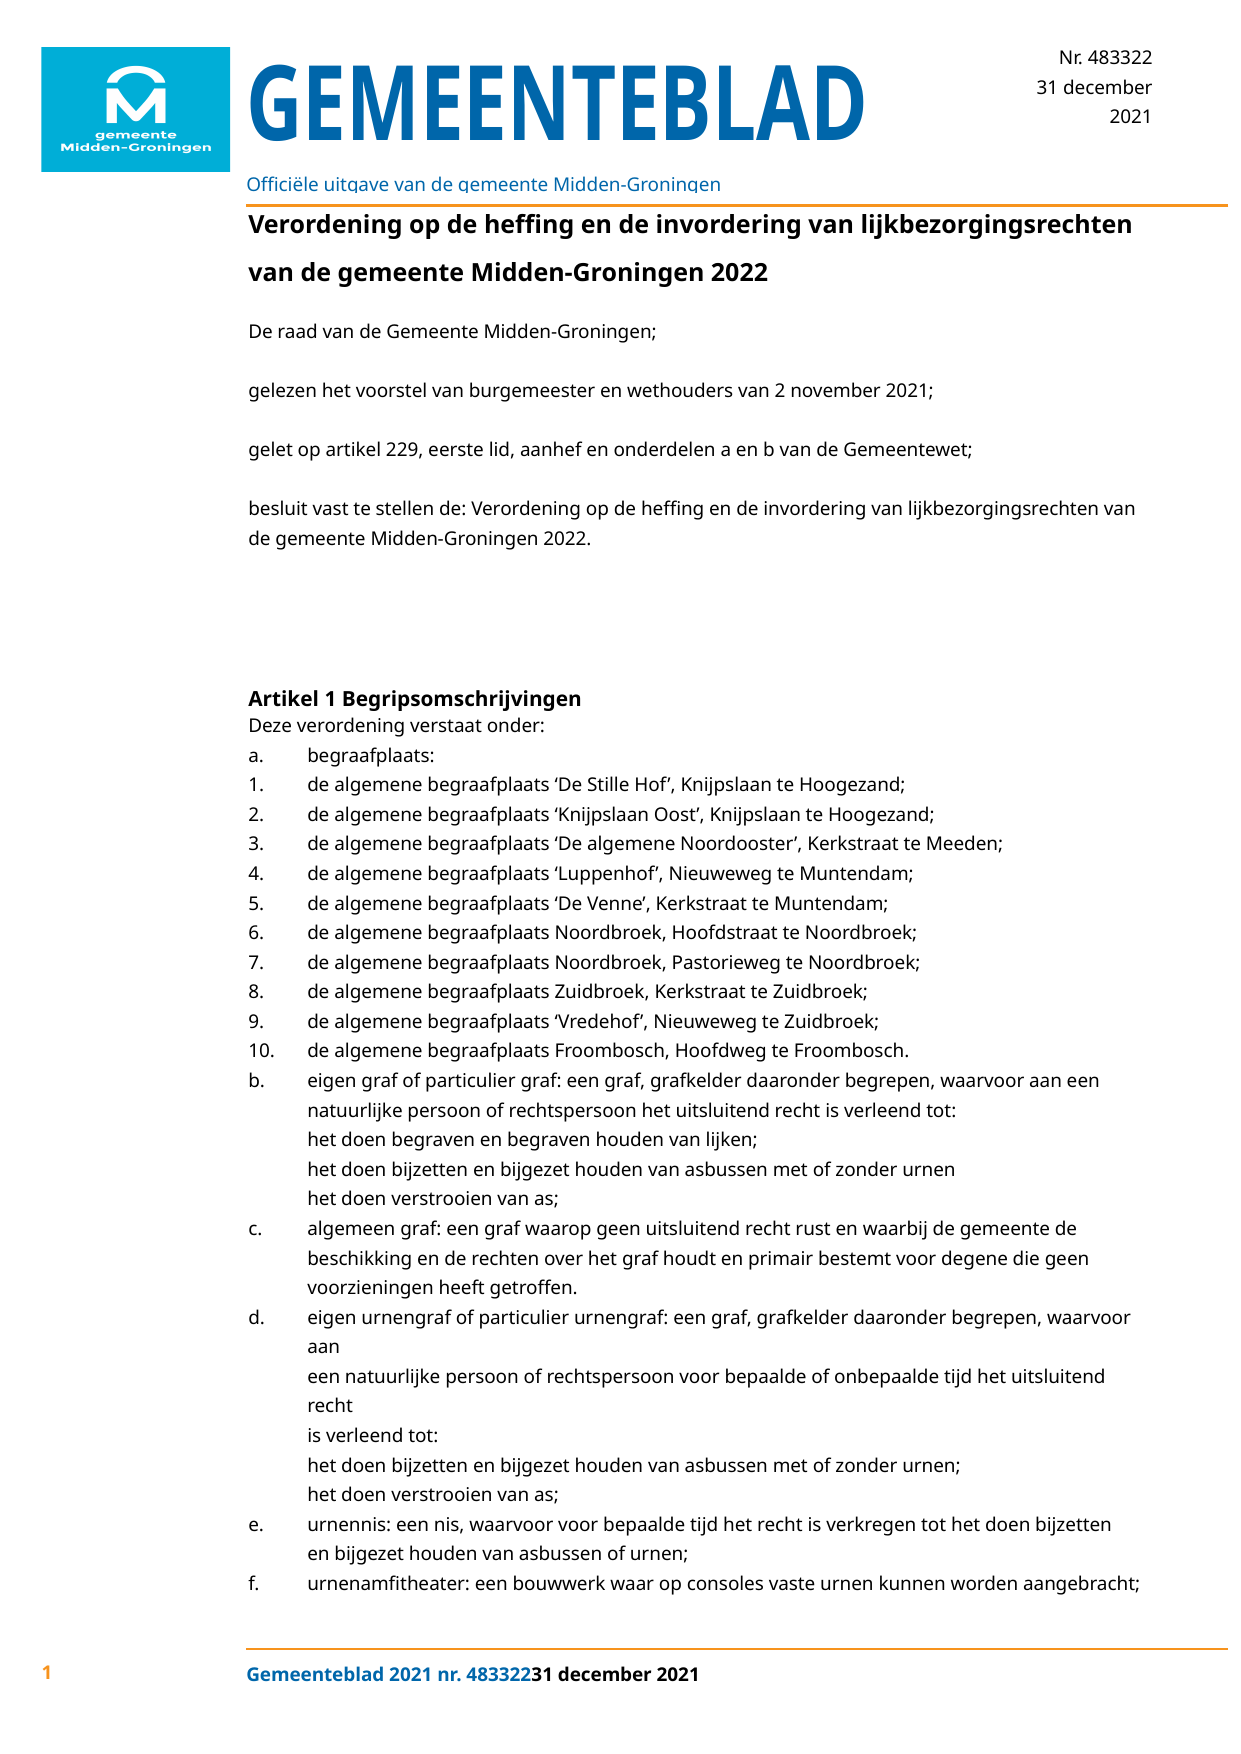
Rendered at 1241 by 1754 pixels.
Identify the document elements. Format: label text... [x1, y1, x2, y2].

text gelezen het voorstel van burgemeester en wethouders van 2 november 2021; [248, 377, 1152, 403]
list de algemene begraafplaats ‘De Stille Hof’, Knijpslaan te Hoogezand; [248, 771, 1152, 797]
list begraafplaats: [248, 742, 1152, 768]
list eigen urnengraf of particulier urnengraf: een graf, grafkelder daaronder begrepen, waarvoor aan [248, 1304, 1152, 1359]
list voorzieningen heeft getroffen. [248, 1274, 1152, 1300]
list de algemene begraafplaats ‘Knijpslaan Oost’, Knijpslaan te Hoogezand; [248, 801, 1152, 827]
list het doen bijzetten en bijgezet houden van asbussen met of zonder urnen [248, 1156, 1152, 1182]
list urnennis: een nis, waarvoor voor bepaalde tijd het recht is verkregen tot het doen bijzetten [248, 1511, 1152, 1537]
picture [107, 89, 165, 122]
list de algemene begraafplaats Noordbroek, Pastorieweg te Noordbroek; [248, 949, 1152, 975]
list de algemene begraafplaats Noordbroek, Hoofdstraat te Noordbroek; [248, 919, 1152, 945]
list en bijgezet houden van asbussen of urnen; [248, 1541, 1152, 1566]
text gelet op artikel 229, eerste lid, aanhef en onderdelen a en b van de Gemeentewet; [248, 436, 1152, 462]
list de algemene begraafplaats ‘De algemene Noordooster’, Kerkstraat te Meeden; [248, 831, 1152, 856]
text Verordening op de heffing en de invordering van lijkbezorgingsrechten van de gemeente Midden-Groningen 2022 [248, 207, 1152, 288]
text Deze verordening verstaat onder: [248, 712, 1152, 738]
list natuurlijke persoon of rechtspersoon het uitsluitend recht is verleend tot: [248, 1097, 1152, 1123]
list het doen verstrooien van as; [248, 1186, 1152, 1211]
picture [184, 146, 190, 153]
list is verleend tot: [248, 1422, 1152, 1448]
picture [108, 66, 164, 82]
list het doen verstrooien van as; [248, 1481, 1152, 1507]
text De raad van de Gemeente Midden-Groningen; [248, 318, 1152, 344]
list algemeen graf: een graf waarop geen uitsluitend recht rust en waarbij de gemeente de [248, 1215, 1152, 1241]
list de algemene begraafplaats ‘Vredehof’, Nieuweweg te Zuidbroek; [248, 1008, 1152, 1034]
text besluit vast te stellen de: Verordening op de heffing en de invordering van lijkbezorgingsrechten van de gemeente Midden-Groningen 2022. [248, 495, 1152, 551]
list beschikking en de rechten over het graf houdt en primair bestemt voor degene die geen [248, 1245, 1152, 1271]
list de algemene begraafplaats Zuidbroek, Kerkstraat te Zuidbroek; [248, 978, 1152, 1004]
list de algemene begraafplaats ‘Luppenhof’, Nieuweweg te Muntendam; [248, 860, 1152, 886]
list een natuurlijke persoon of rechtspersoon voor bepaalde of onbepaalde tijd het uitsluitend recht [248, 1363, 1152, 1418]
list eigen graf of particulier graf: een graf, grafkelder daaronder begrepen, waarvoor aan een [248, 1067, 1152, 1093]
list het doen begraven en begraven houden van lijken; [248, 1126, 1152, 1152]
list urnenamfitheater: een bouwwerk waar op consoles vaste urnen kunnen worden aangebracht; [248, 1570, 1152, 1596]
list de algemene begraafplaats Froombosch, Hoofdweg te Froombosch. [248, 1038, 1152, 1063]
text Artikel 1 Begripsomschrijvingen [248, 684, 1152, 712]
list de algemene begraafplaats ‘De Venne’, Kerkstraat te Muntendam; [248, 890, 1152, 916]
list het doen bijzetten en bijgezet houden van asbussen met of zonder urnen; [248, 1452, 1152, 1478]
